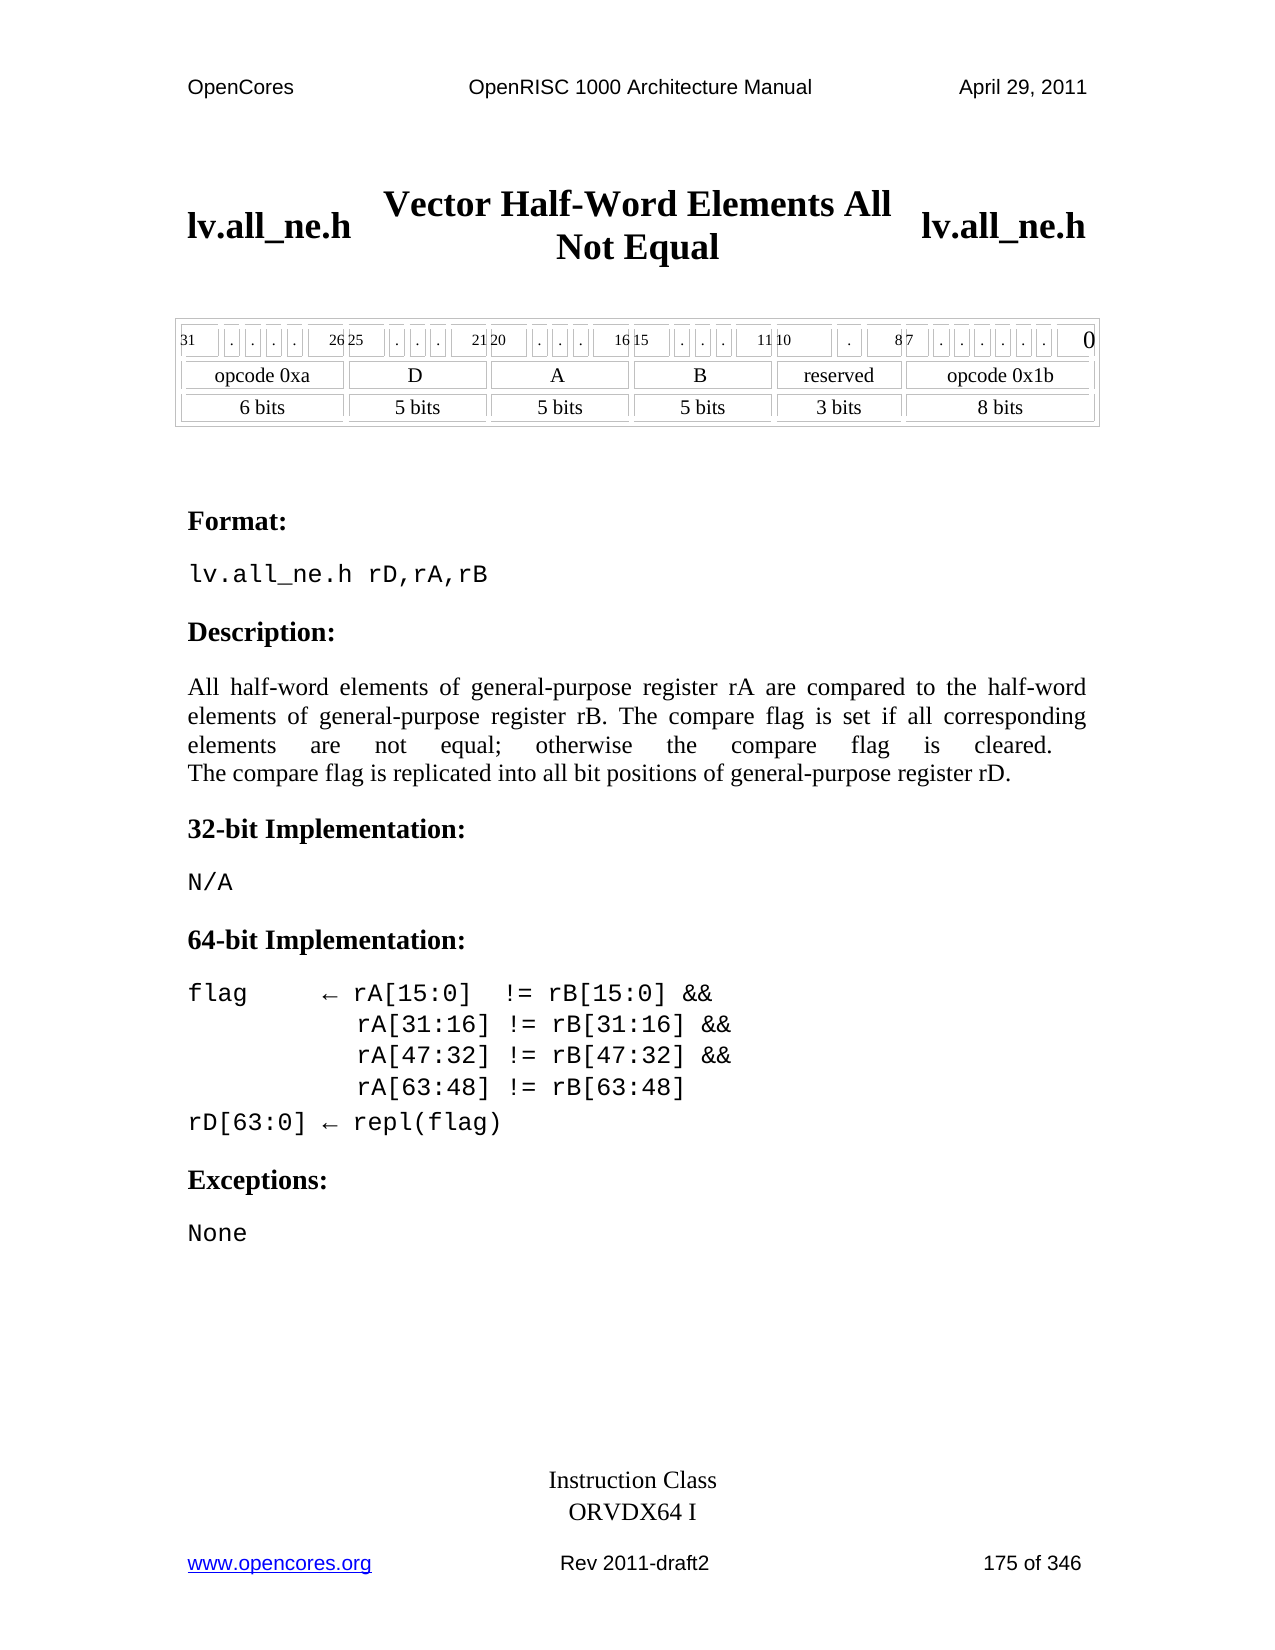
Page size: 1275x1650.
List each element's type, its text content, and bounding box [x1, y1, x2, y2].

text None [187, 1221, 1087, 1249]
text All half-word elements of general-purpose register rA are compared to the half-word elements of general-purpose register rB. The compare flag is set if all corresponding elements are not equal; otherwise the compare flag is cleared. The compare flag is replicated into all bit positions of general-purpose register rD. [187, 672, 1087, 787]
text Exceptions: [187, 1163, 1087, 1196]
text N/A [187, 869, 1087, 898]
text 32-bit Implementation: [187, 812, 1087, 844]
text Format: [187, 504, 1087, 536]
text Description: [187, 615, 1087, 647]
text flag ← rA[15:0] != rB[15:0] && rA[31:16] != rB[31:16] && rA[47:32] != rB[47:32] && rA[63:48] != rB[63:48] rD[63:0] ← repl(flag) [187, 980, 1087, 1138]
text lv.all_ne.h rD,rA,rB [187, 561, 1087, 590]
text 64-bit Implementation: [187, 923, 1087, 955]
